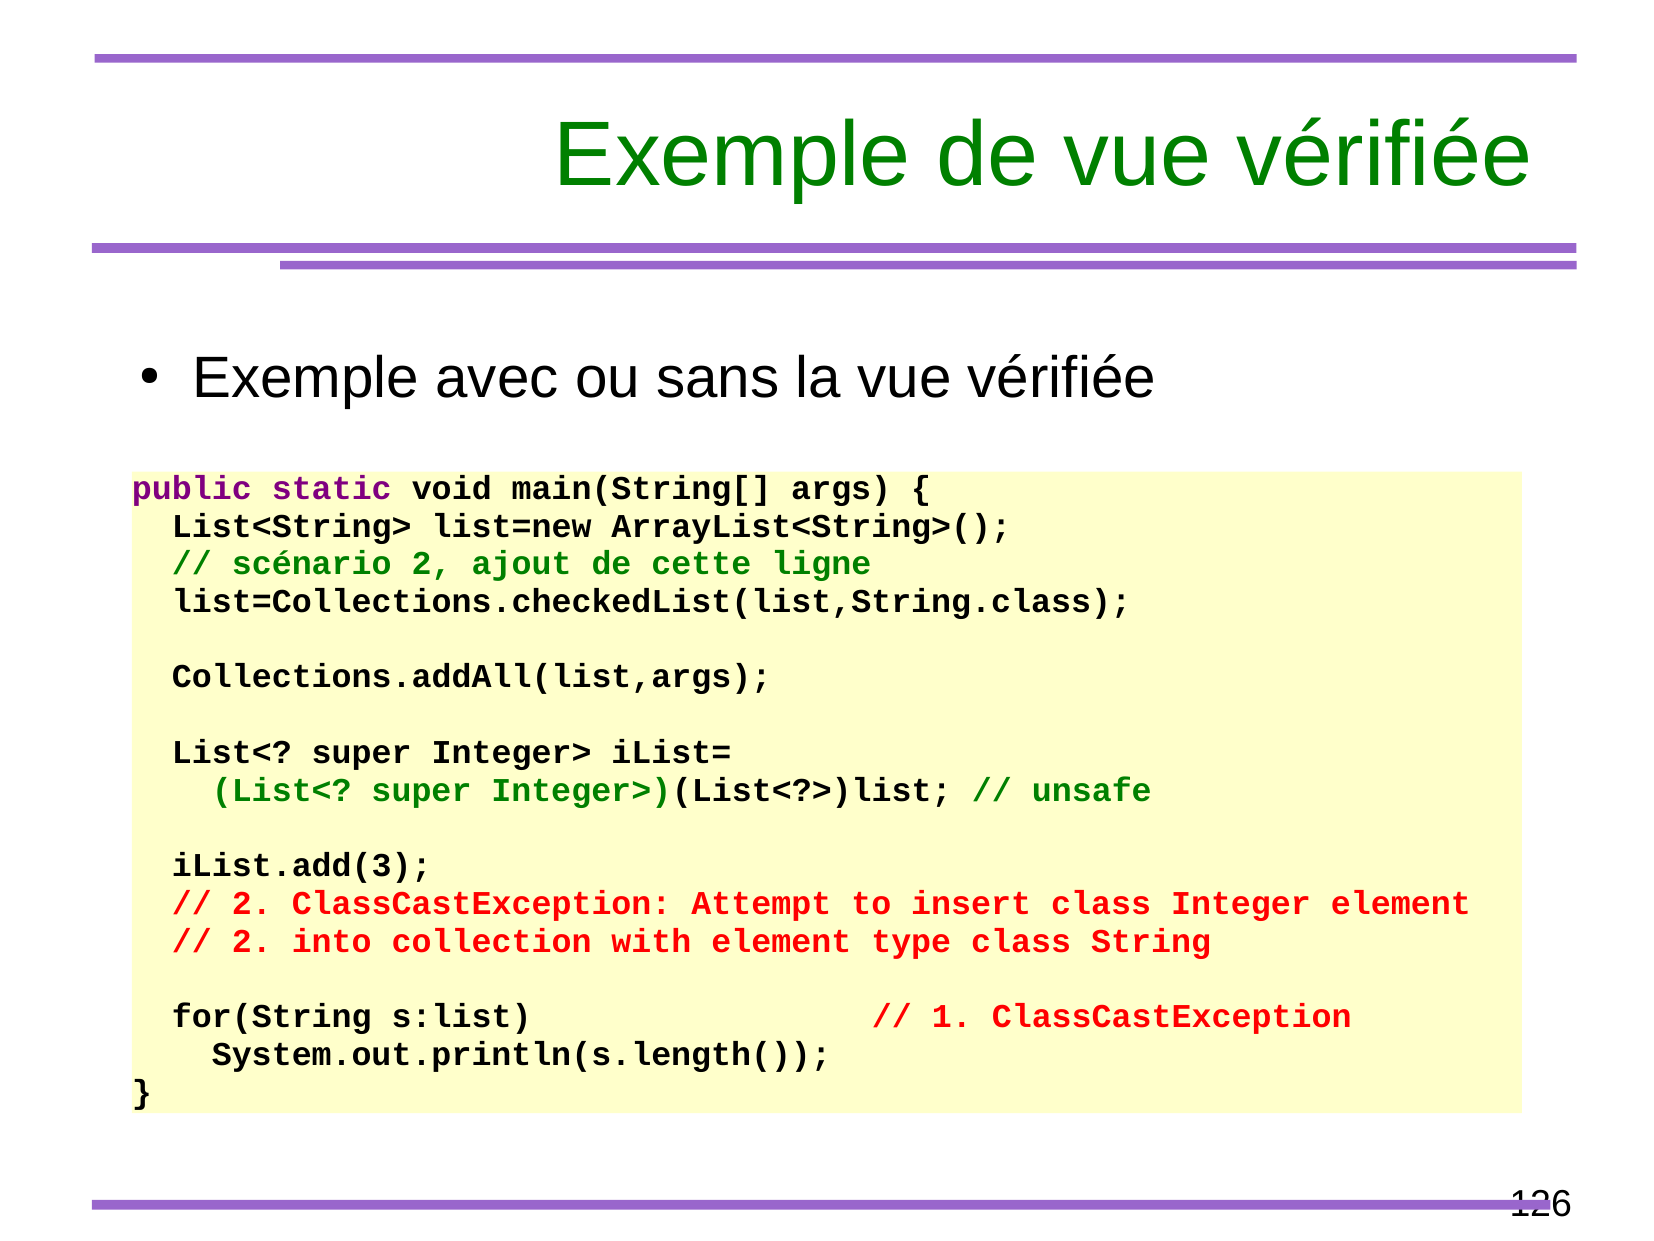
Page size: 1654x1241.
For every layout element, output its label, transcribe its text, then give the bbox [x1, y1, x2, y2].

text_box public static void main(String[] args) { List<String> list=new ArrayList<String>(); // scénario 2, ajout de cette ligne list=Collections.checkedList(list,String.class); Collections.addAll(list,args); List<? super Integer> iList= (List<? super Integer>)(List<?>)list; // unsafe iList.add(3); // 2. ClassCastException: Attempt to insert class Integer element // 2. into collection with element type class String for(String s:list) // 1. ClassCastException System.out.println(s.length()); } [131, 471, 1522, 1114]
list Exemple avec ou sans la vue vérifiée [121, 344, 1534, 1127]
title Exemple de vue vérifiée [121, 49, 1534, 257]
